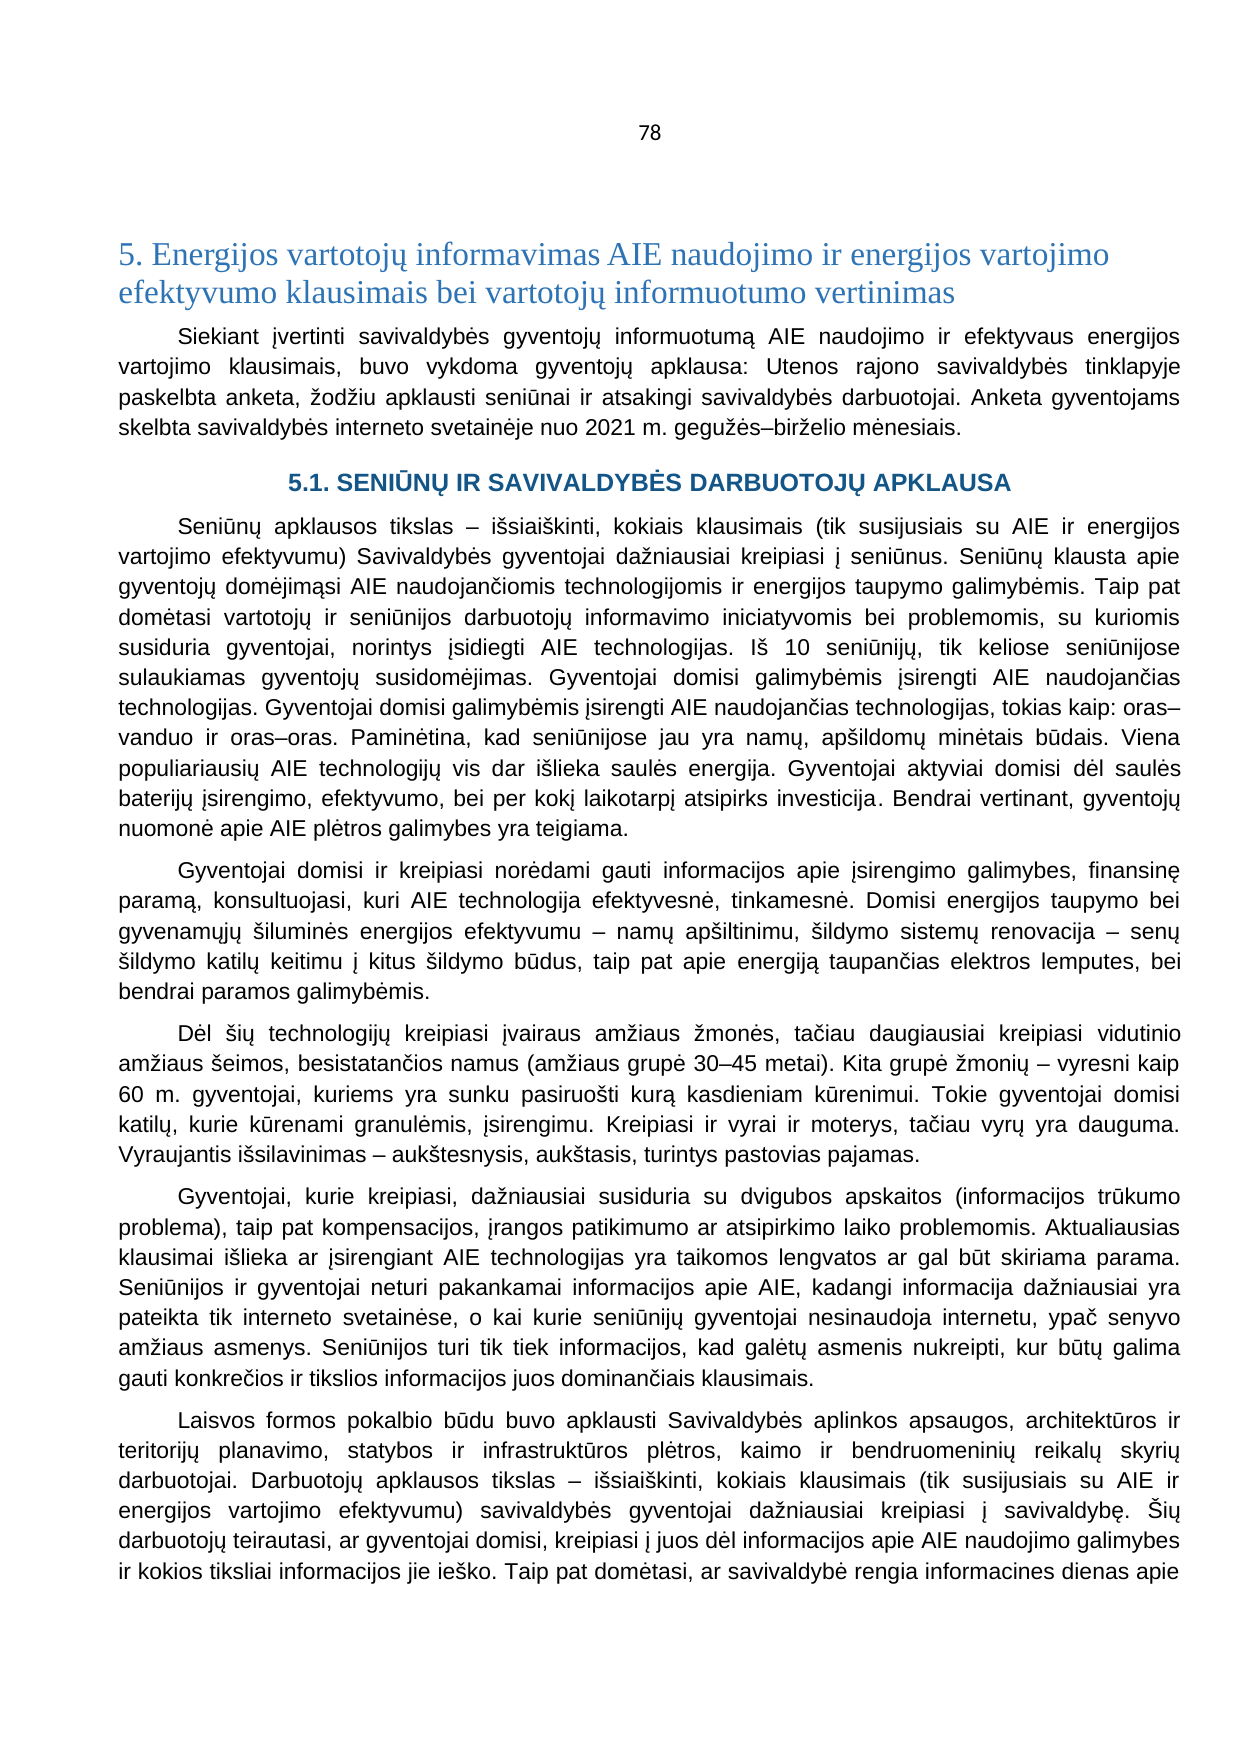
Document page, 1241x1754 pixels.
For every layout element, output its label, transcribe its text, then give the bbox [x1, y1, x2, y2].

subtitle 5.1. Seniūnų ir Savivaldybės darbuotojų apklausa [118, 468, 1181, 497]
text Siekiant įvertinti savivaldybės gyventojų informuotumą AIE naudojimo ir efektyvaus energijos vartojimo klausimais, buvo vykdoma gyventojų apklausa: Utenos rajono savivaldybės tinklapyje paskelbta anketa, žodžiu apklausti seniūnai ir atsakingi savivaldybės darbuotojai. Anketa gyventojams skelbta savivaldybės interneto svetainėje nuo 2021 m. gegužės–birželio mėnesiais. [118, 323, 1181, 440]
text Dėl šių technologijų kreipiasi įvairaus amžiaus žmonės, tačiau daugiausiai kreipiasi vidutinio amžiaus šeimos, besistatančios namus (amžiaus grupė 30–45 metai). Kita grupė žmonių – vyresni kaip 60 m. gyventojai, kuriems yra sunku pasiruošti kurą kasdieniam kūrenimui. Tokie gyventojai domisi katilų, kurie kūrenami granulėmis, įsirengimu. Kreipiasi ir vyrai ir moterys, tačiau vyrų yra dauguma. Vyraujantis išsilavinimas – aukštesnysis, aukštasis, turintys pastovias pajamas. [118, 1020, 1181, 1167]
text Laisvos formos pokalbio būdu buvo apklausti Savivaldybės aplinkos apsaugos, architektūros ir teritorijų planavimo, statybos ir infrastruktūros plėtros, kaimo ir bendruomeninių reikalų skyrių darbuotojai. Darbuotojų apklausos tikslas – išsiaiškinti, kokiais klausimais (tik susijusiais su AIE ir energijos vartojimo efektyvumu) savivaldybės gyventojai dažniausiai kreipiasi į savivaldybę. Šių darbuotojų teirautasi, ar gyventojai domisi, kreipiasi į juos dėl informacijos apie AIE naudojimo galimybes ir kokios tiksliai informacijos jie ieško. Taip pat domėtasi, ar savivaldybė rengia informacines dienas apie [118, 1407, 1181, 1584]
text Gyventojai, kurie kreipiasi, dažniausiai susiduria su dvigubos apskaitos (informacijos trūkumo problema), taip pat kompensacijos, įrangos patikimumo ar atsipirkimo laiko problemomis. Aktualiausias klausimai išlieka ar įsirengiant AIE technologijas yra taikomos lengvatos ar gal būt skiriama parama. Seniūnijos ir gyventojai neturi pakankamai informacijos apie AIE, kadangi informacija dažniausiai yra pateikta tik interneto svetainėse, o kai kurie seniūnijų gyventojai nesinaudoja internetu, ypač senyvo amžiaus asmenys. Seniūnijos turi tik tiek informacijos, kad galėtų asmenis nukreipti, kur būtų galima gauti konkrečios ir tikslios informacijos juos dominančiais klausimais. [118, 1183, 1181, 1391]
text 5. Energijos vartotojų informavimas AIE naudojimo ir energijos vartojimo efektyvumo klausimais bei vartotojų informuotumo vertinimas [118, 234, 1181, 311]
text Gyventojai domisi ir kreipiasi norėdami gauti informacijos apie įsirengimo galimybes, finansinę paramą, konsultuojasi, kuri AIE technologija efektyvesnė, tinkamesnė. Domisi energijos taupymo bei gyvenamųjų šiluminės energijos efektyvumu – namų apšiltinimu, šildymo sistemų renovacija – senų šildymo katilų keitimu į kitus šildymo būdus, taip pat apie energiją taupančias elektros lemputes, bei bendrai paramos galimybėmis. [118, 857, 1181, 1004]
text Seniūnų apklausos tikslas – išsiaiškinti, kokiais klausimais (tik susijusiais su AIE ir energijos vartojimo efektyvumu) Savivaldybės gyventojai dažniausiai kreipiasi į seniūnus. Seniūnų klausta apie gyventojų domėjimąsi AIE naudojančiomis technologijomis ir energijos taupymo galimybėmis. Taip pat domėtasi vartotojų ir seniūnijos darbuotojų informavimo iniciatyvomis bei problemomis, su kuriomis susiduria gyventojai, norintys įsidiegti AIE technologijas. Iš 10 seniūnijų, tik keliose seniūnijose sulaukiamas gyventojų susidomėjimas. Gyventojai domisi galimybėmis įsirengti AIE naudojančias technologijas. Gyventojai domisi galimybėmis įsirengti AIE naudojančias technologijas, tokias kaip: oras–vanduo ir oras–oras. Paminėtina, kad seniūnijose jau yra namų, apšildomų minėtais būdais. Viena populiariausių AIE technologijų vis dar išlieka saulės energija. Gyventojai aktyviai domisi dėl saulės baterijų įsirengimo, efektyvumo, bei per kokį laikotarpį atsipirks investicija. Bendrai vertinant, gyventojų nuomonė apie AIE plėtros galimybes yra teigiama. [118, 513, 1181, 841]
